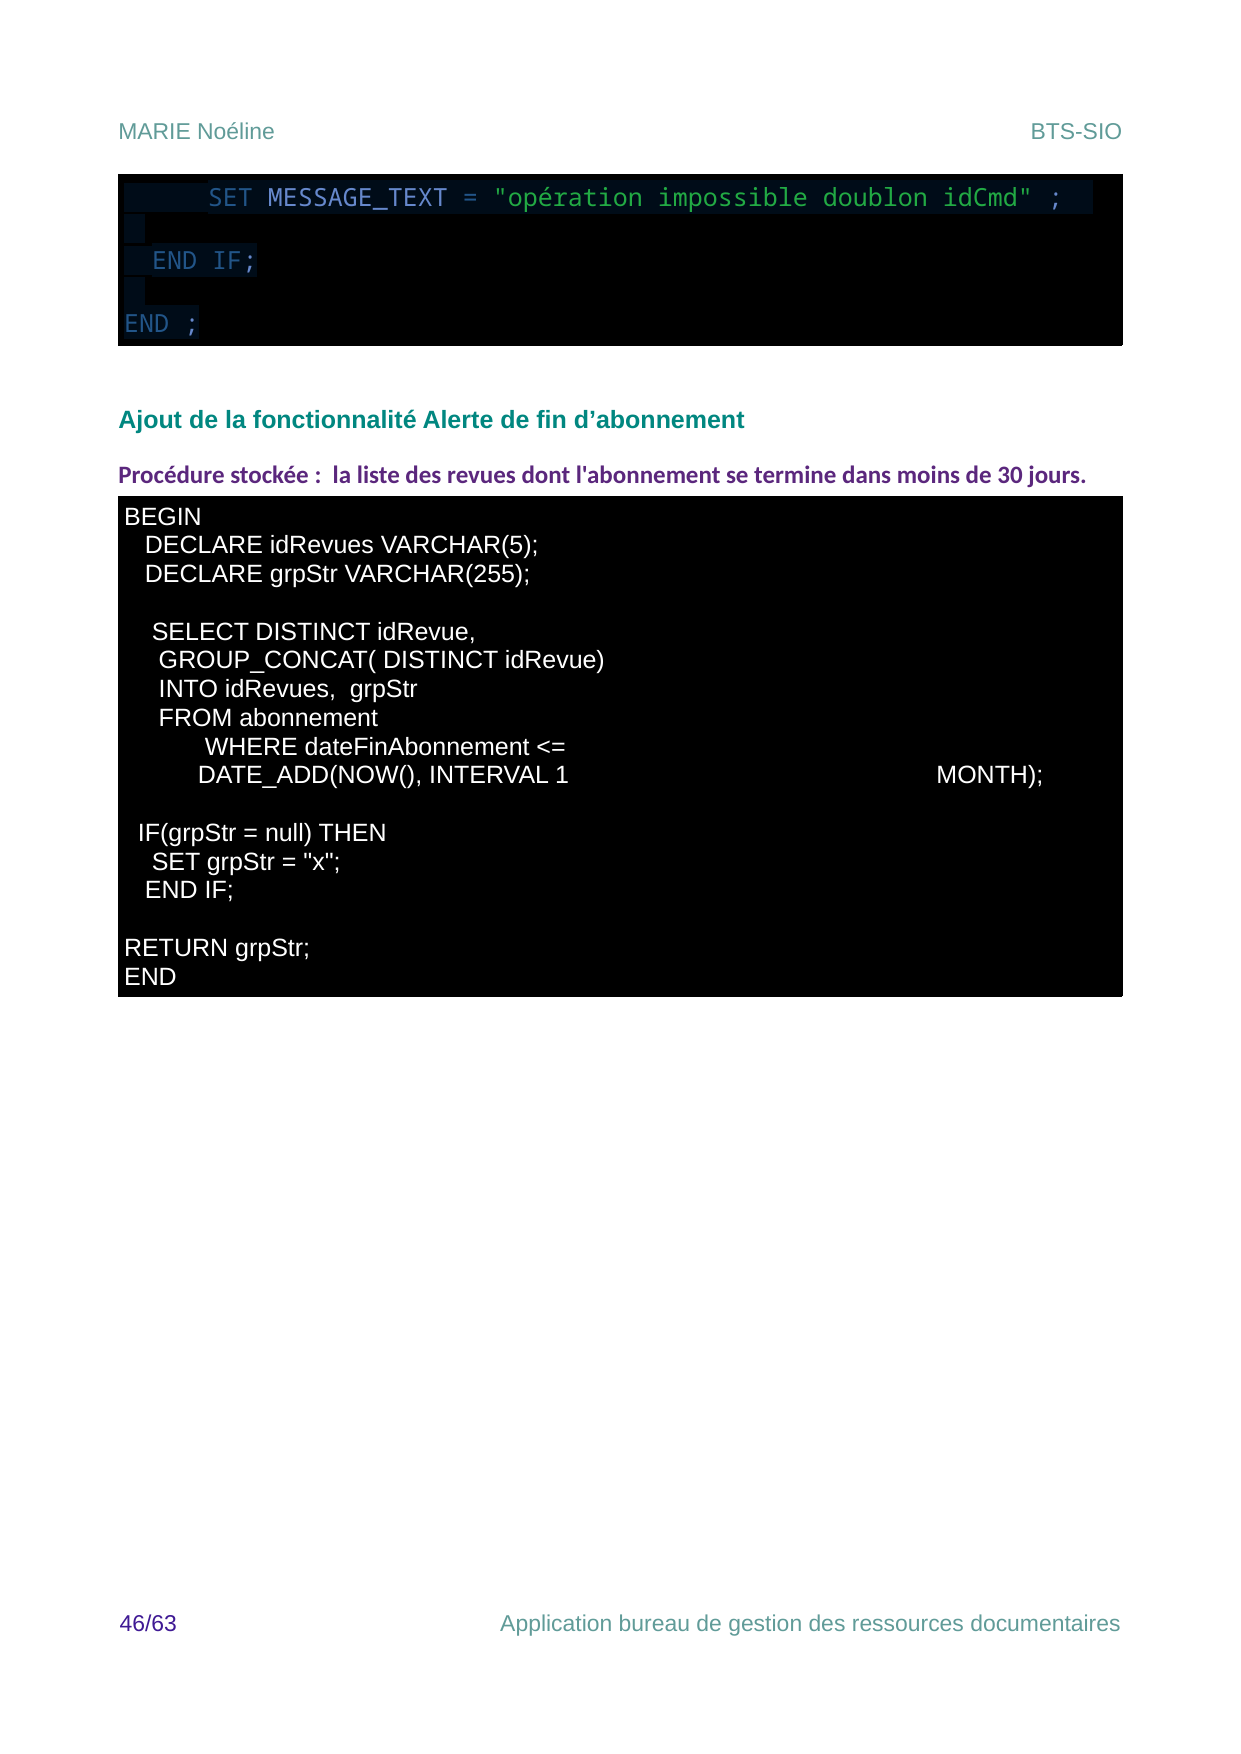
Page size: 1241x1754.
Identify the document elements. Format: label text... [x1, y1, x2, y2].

table_header BEGIN DECLARE idRevues VARCHAR(5); DECLARE grpStr VARCHAR(255); SELECT DISTINCT idRevue, GROUP_CONCAT( DISTINCT idRevue) INTO idRevues, grpStr FROM abonnement WHERE dateFinAbonnement <= DATE_ADD(NOW(), INTERVAL 1 MONTH); IF(grpStr = null) THEN SET grpStr = "x"; END IF; RETURN grpStr; END [119, 497, 1122, 996]
table_header SET MESSAGE_TEXT = "opération impossible doublon idCmd" ; END IF; END ; [119, 175, 1122, 345]
subtitle Ajout de la fonctionnalité Alerte de fin d’abonnement [118, 405, 1122, 434]
subtitle Procédure stockée : la liste des revues dont l'abonnement se termine dans moins de 30 jours. [118, 459, 1122, 490]
